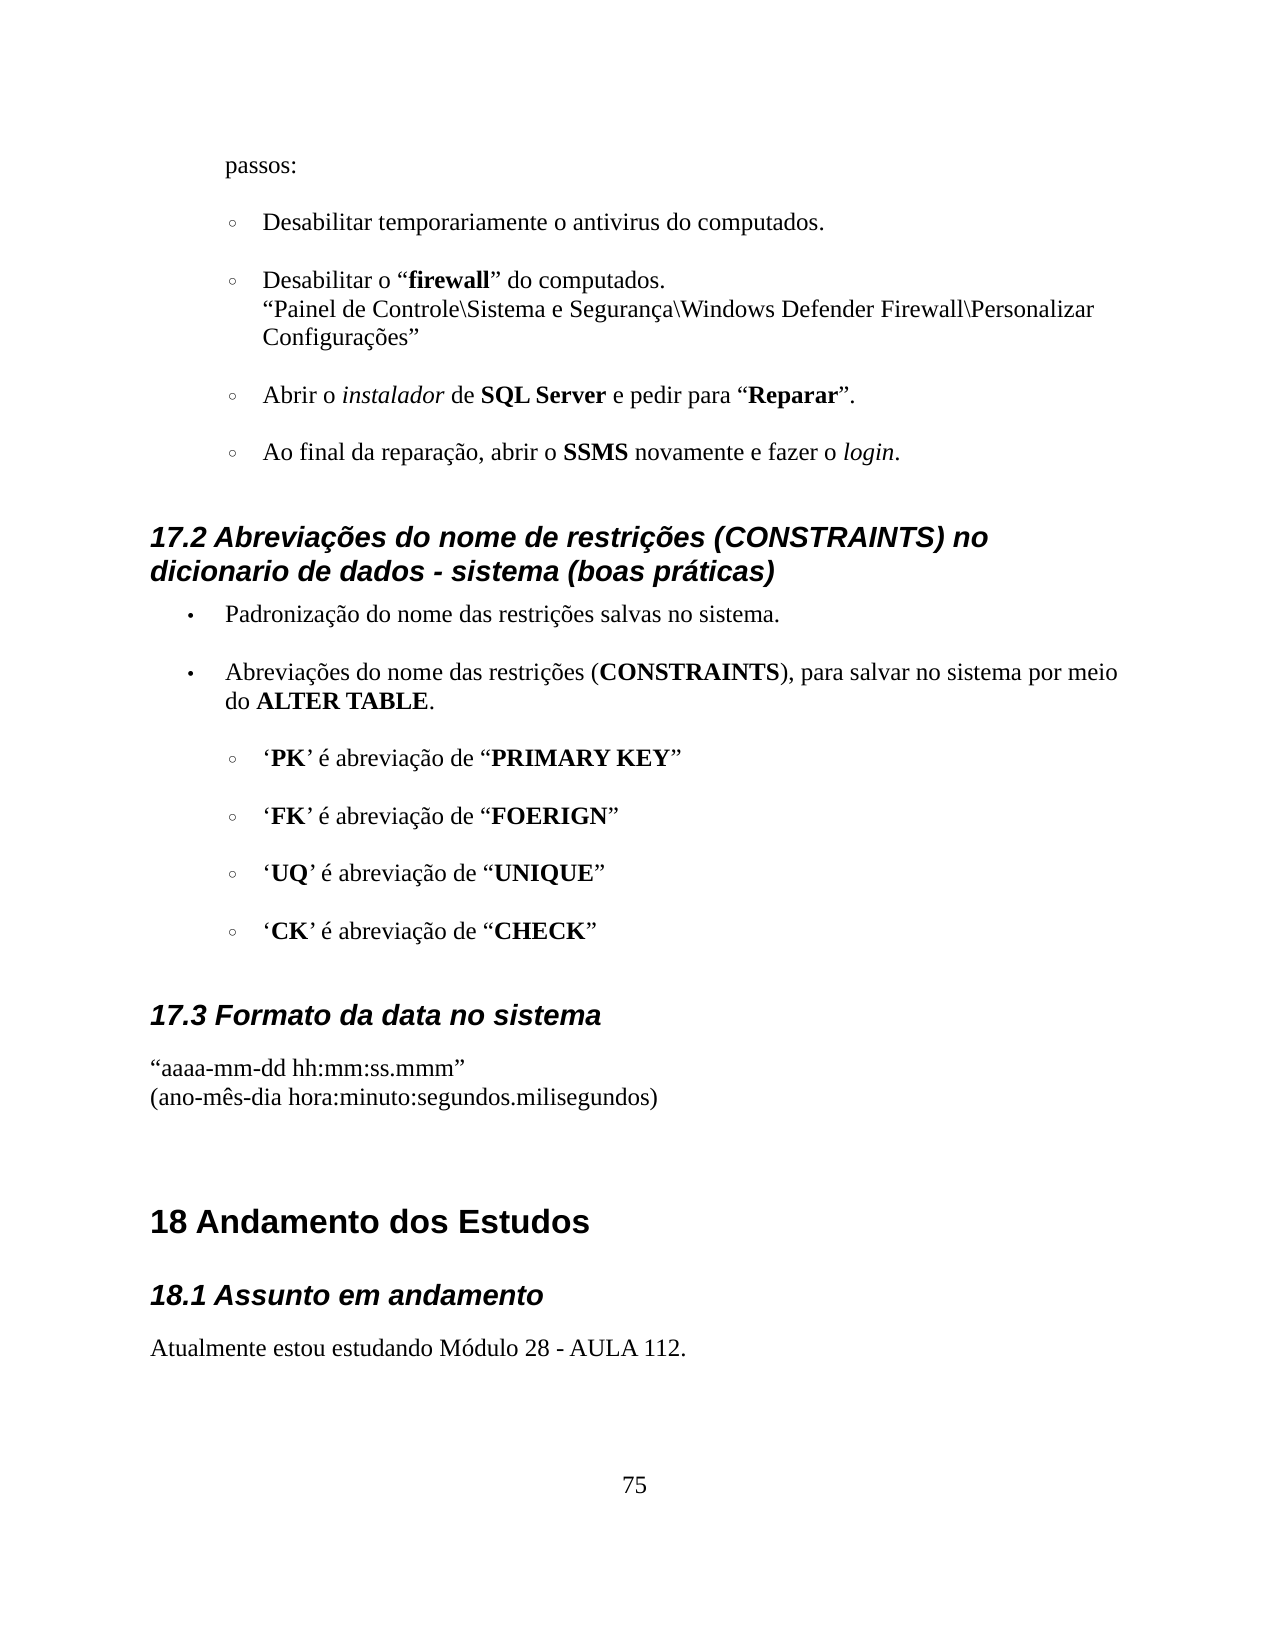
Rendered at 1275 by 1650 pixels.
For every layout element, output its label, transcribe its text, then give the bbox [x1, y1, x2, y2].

list ‘UQ’ é abreviação de “UNIQUE” [225, 858, 1125, 916]
subtitle 18 Andamento dos Estudos [150, 1202, 1125, 1241]
text Atualmente estou estudando Módulo 28 - AULA 112. [150, 1333, 1125, 1391]
list passos: [187, 150, 1125, 207]
list ‘PK’ é abreviação de “PRIMARY KEY” [225, 743, 1125, 801]
subtitle 17.3 Formato da data no sistema [150, 998, 1125, 1032]
list ‘FK’ é abreviação de “FOERIGN” [225, 801, 1125, 858]
subtitle 18.1 Assunto em andamento [150, 1278, 1125, 1312]
list Ao final da reparação, abrir o SSMS novamente e fazer o login. [225, 437, 1125, 495]
list Padronização do nome das restrições salvas no sistema. [187, 599, 1125, 657]
list Desabilitar temporariamente o antivirus do computados. [225, 207, 1125, 265]
subtitle 17.2 Abreviações do nome de restrições (CONSTRAINTS) no dicionario de dados - sistema (boas práticas) [150, 520, 1125, 587]
list Abrir o instalador de SQL Server e pedir para “Reparar”. [225, 380, 1125, 437]
list Abreviações do nome das restrições (CONSTRAINTS), para salvar no sistema por meio do ALTER TABLE. [187, 657, 1125, 743]
text “aaaa-mm-dd hh:mm:ss.mmm” (ano-mês-dia hora:minuto:segundos.milisegundos) [150, 1053, 1125, 1139]
list ‘CK’ é abreviação de “CHECK” [225, 916, 1125, 973]
list Desabilitar o “firewall” do computados. “Painel de Controle\Sistema e Segurança\Windows Defender Firewall\Personalizar Configurações” [225, 265, 1125, 380]
